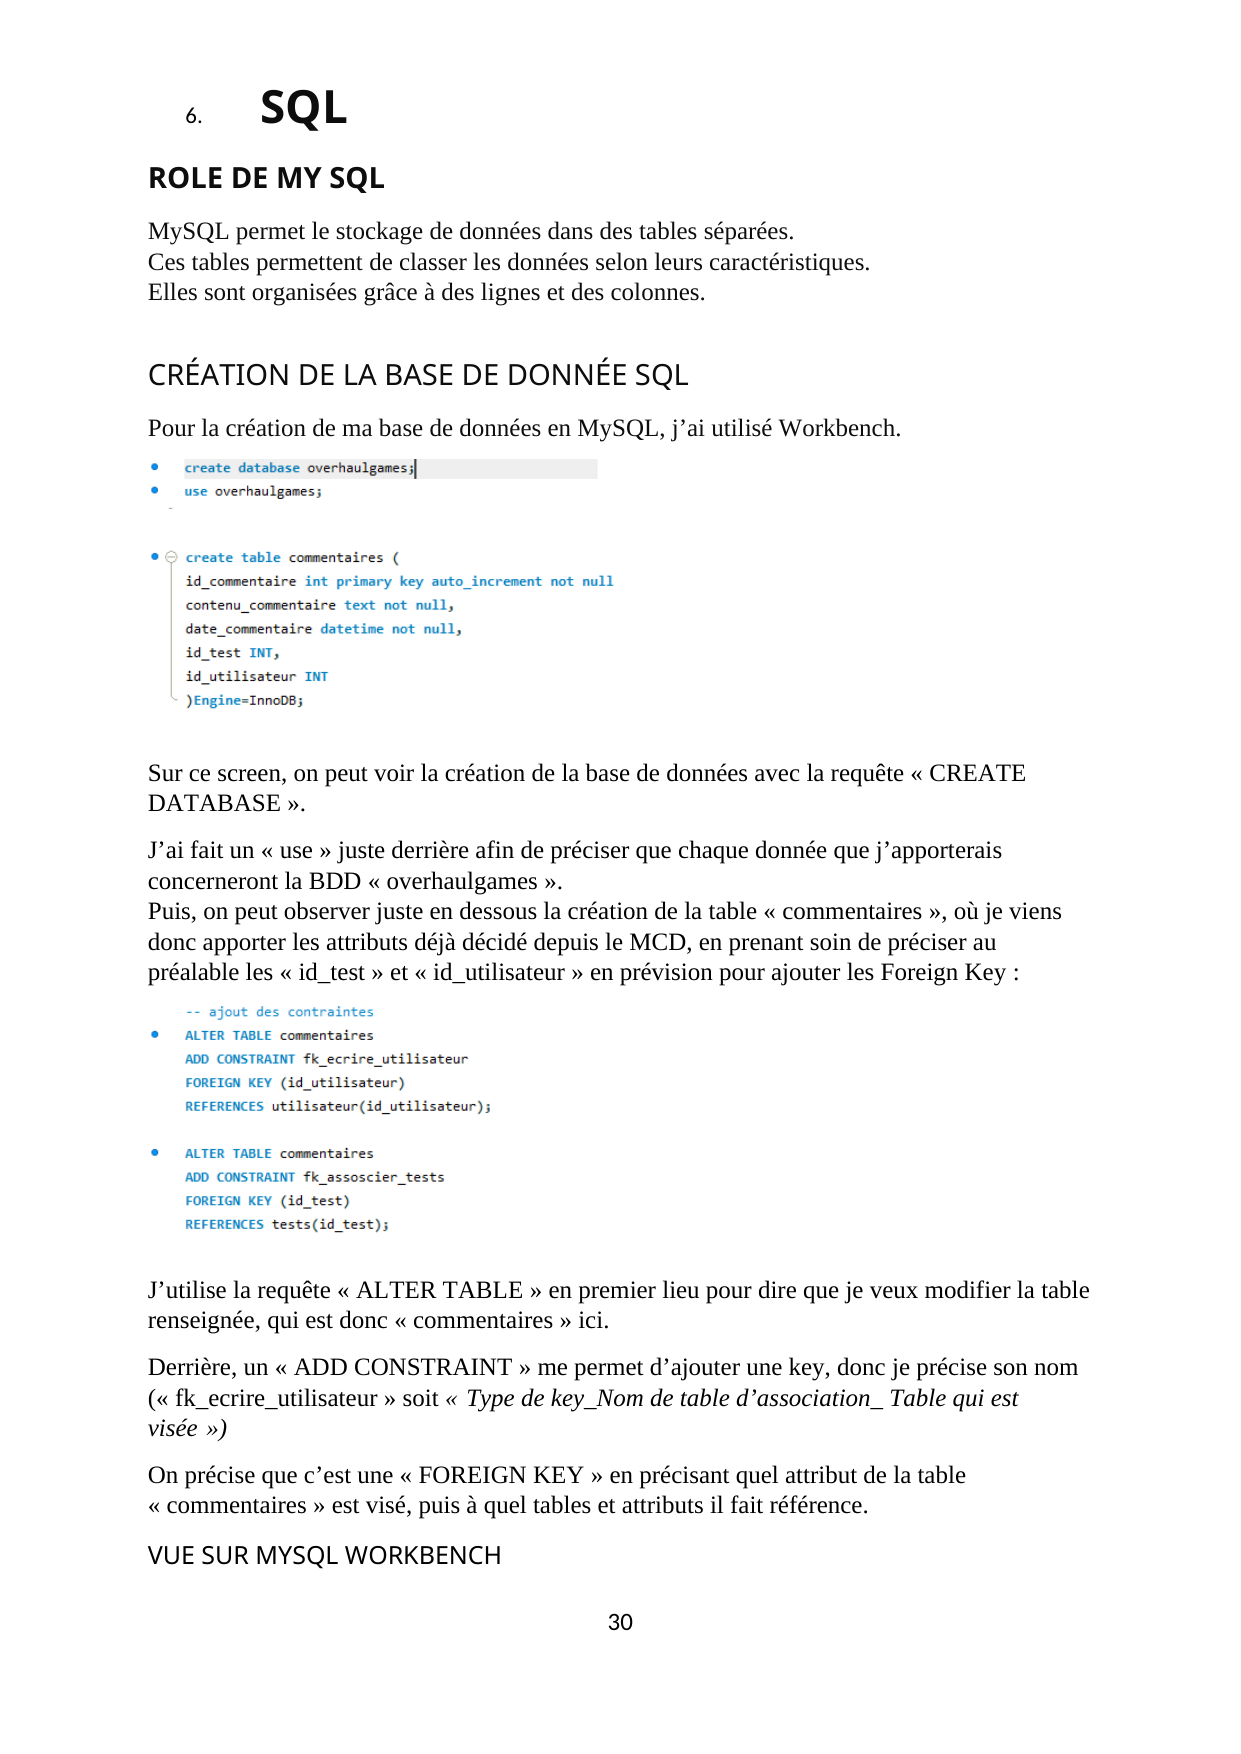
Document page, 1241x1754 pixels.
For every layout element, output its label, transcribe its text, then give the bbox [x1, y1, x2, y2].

text VUE SUR MYSQL WORKBENCH [148, 1538, 1093, 1572]
text J’ai fait un « use » juste derrière afin de préciser que chaque donnée que j’apporterais concerneront la BDD « overhaulgames ». Puis, on peut observer juste en dessous la création de la table « commentaires », où je viens donc apporter les attributs déjà décidé depuis le MCD, en prenant soin de préciser au préalable les « id_test » et « id_utilisateur » en prévision pour ajouter les Foreign Key : [148, 836, 1093, 986]
text J’utilise la requête « ALTER TABLE » en premier lieu pour dire que je veux modifier la table renseignée, qui est donc « commentaires » ici. [148, 1275, 1093, 1334]
list SQL [185, 75, 1093, 137]
text Sur ce screen, on peut voir la création de la base de données avec la requête « CREATE DATABASE ». [148, 758, 1093, 817]
text On précise que c’est une « FOREIGN KEY » en précisant quel attribut de la table « commentaires » est visé, puis à quel tables et attributs il fait référence. [148, 1460, 1093, 1519]
text CRÉATION DE LA BASE DE DONNÉE SQL [148, 354, 1093, 394]
text Pour la création de ma base de données en MySQL, j’ai utilisé Workbench. [148, 413, 1093, 441]
text Derrière, un « ADD CONSTRAINT » me permet d’ajouter une key, donc je précise son nom (« fk_ecrire_utilisateur » soit « Type de key_Nom de table d’association_ Table qui est visée ») [148, 1352, 1093, 1442]
text ROLE DE MY SQL [148, 158, 1093, 197]
text MySQL permet le stockage de données dans des tables séparées. Ces tables permettent de classer les données selon leurs caractéristiques. Elles sont organisées grâce à des lignes et des colonnes. [148, 216, 1093, 336]
